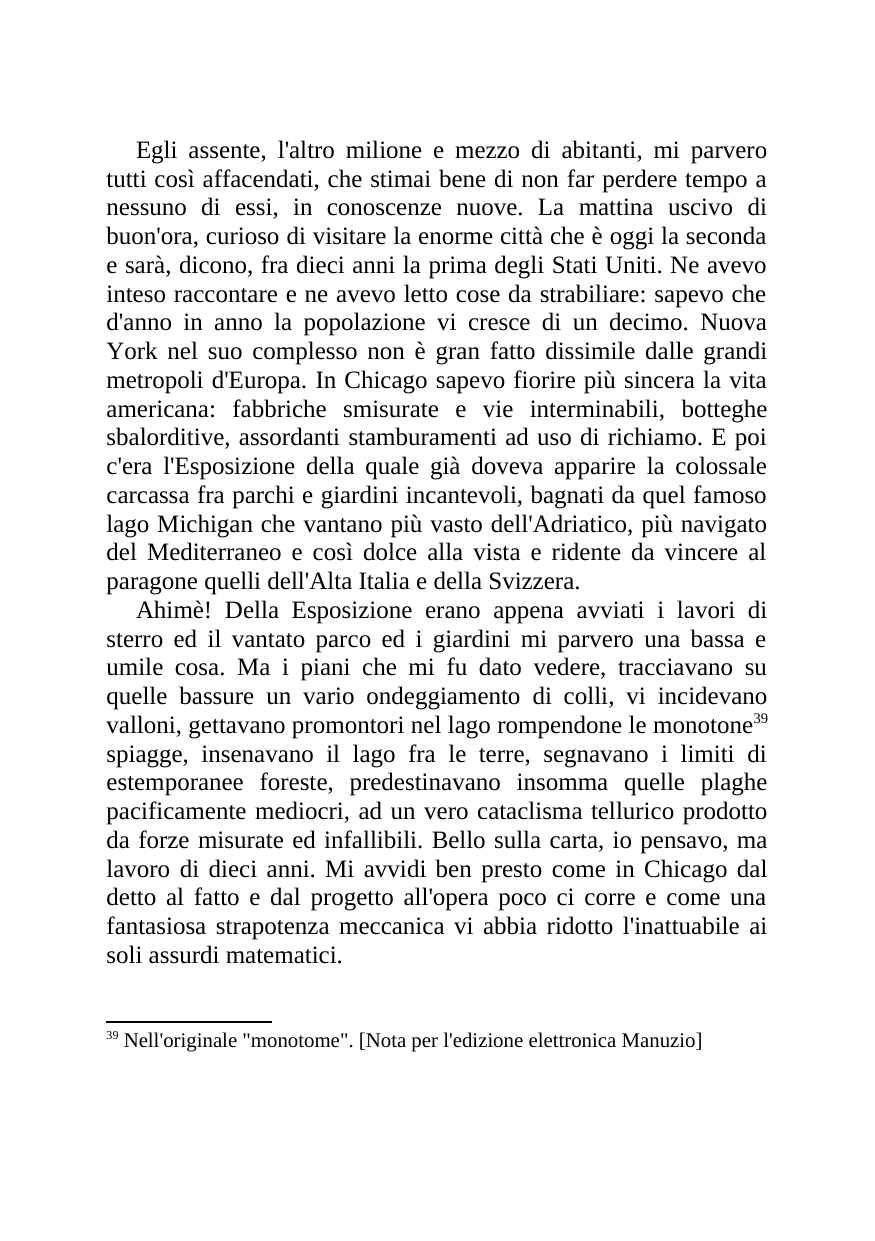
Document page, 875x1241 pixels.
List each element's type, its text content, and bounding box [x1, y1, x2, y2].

text Nell'originale "monotome". [Nota per l'edizione elettronica Manuzio] [106, 1028, 768, 1052]
text Ahimè! Della Esposizione erano appena avviati i lavori di sterro ed il vantato parco ed i giardini mi parvero una bassa e umile cosa. Ma i piani che mi fu dato vedere, tracciavano su quelle bassure un vario ondeggiamento di colli, vi incidevano valloni, gettavano promontori nel lago rompendone le monotone spiagge, insenavano il lago fra le terre, segnavano i limiti di estemporanee foreste, predestinavano insomma quelle plaghe pacificamente mediocri, ad un vero cataclisma tellurico prodotto da forze misurate ed infallibili. Bello sulla carta, io pensavo, ma lavoro di dieci anni. Mi avvidi ben presto come in Chicago dal detto al fatto e dal progetto all'opera poco ci corre e come una fantasiosa strapotenza meccanica vi abbia ridotto l'inattuabile ai soli assurdi matematici. [106, 595, 768, 969]
text Egli assente, l'altro milione e mezzo di abitanti, mi parvero tutti così affacendati, che stimai bene di non far perdere tempo a nessuno di essi, in conoscenze nuove. La mattina uscivo di buon'ora, curioso di visitare la enorme città che è oggi la seconda e sarà, dicono, fra dieci anni la prima degli Stati Uniti. Ne avevo inteso raccontare e ne avevo letto cose da strabiliare: sapevo che d'anno in anno la popolazione vi cresce di un decimo. Nuova York nel suo complesso non è gran fatto dissimile dalle grandi metropoli d'Europa. In Chicago sapevo fiorire più sincera la vita americana: fabbriche smisurate e vie interminabili, botteghe sbalorditive, assordanti stamburamenti ad uso di richiamo. E poi c'era l'Esposizione della quale già doveva apparire la colossale carcassa fra parchi e giardini incantevoli, bagnati da quel famoso lago Michigan che vantano più vasto dell'Adriatico, più navigato del Mediterraneo e così dolce alla vista e ridente da vincere al paragone quelli dell'Alta Italia e della Svizzera. [106, 135, 768, 595]
